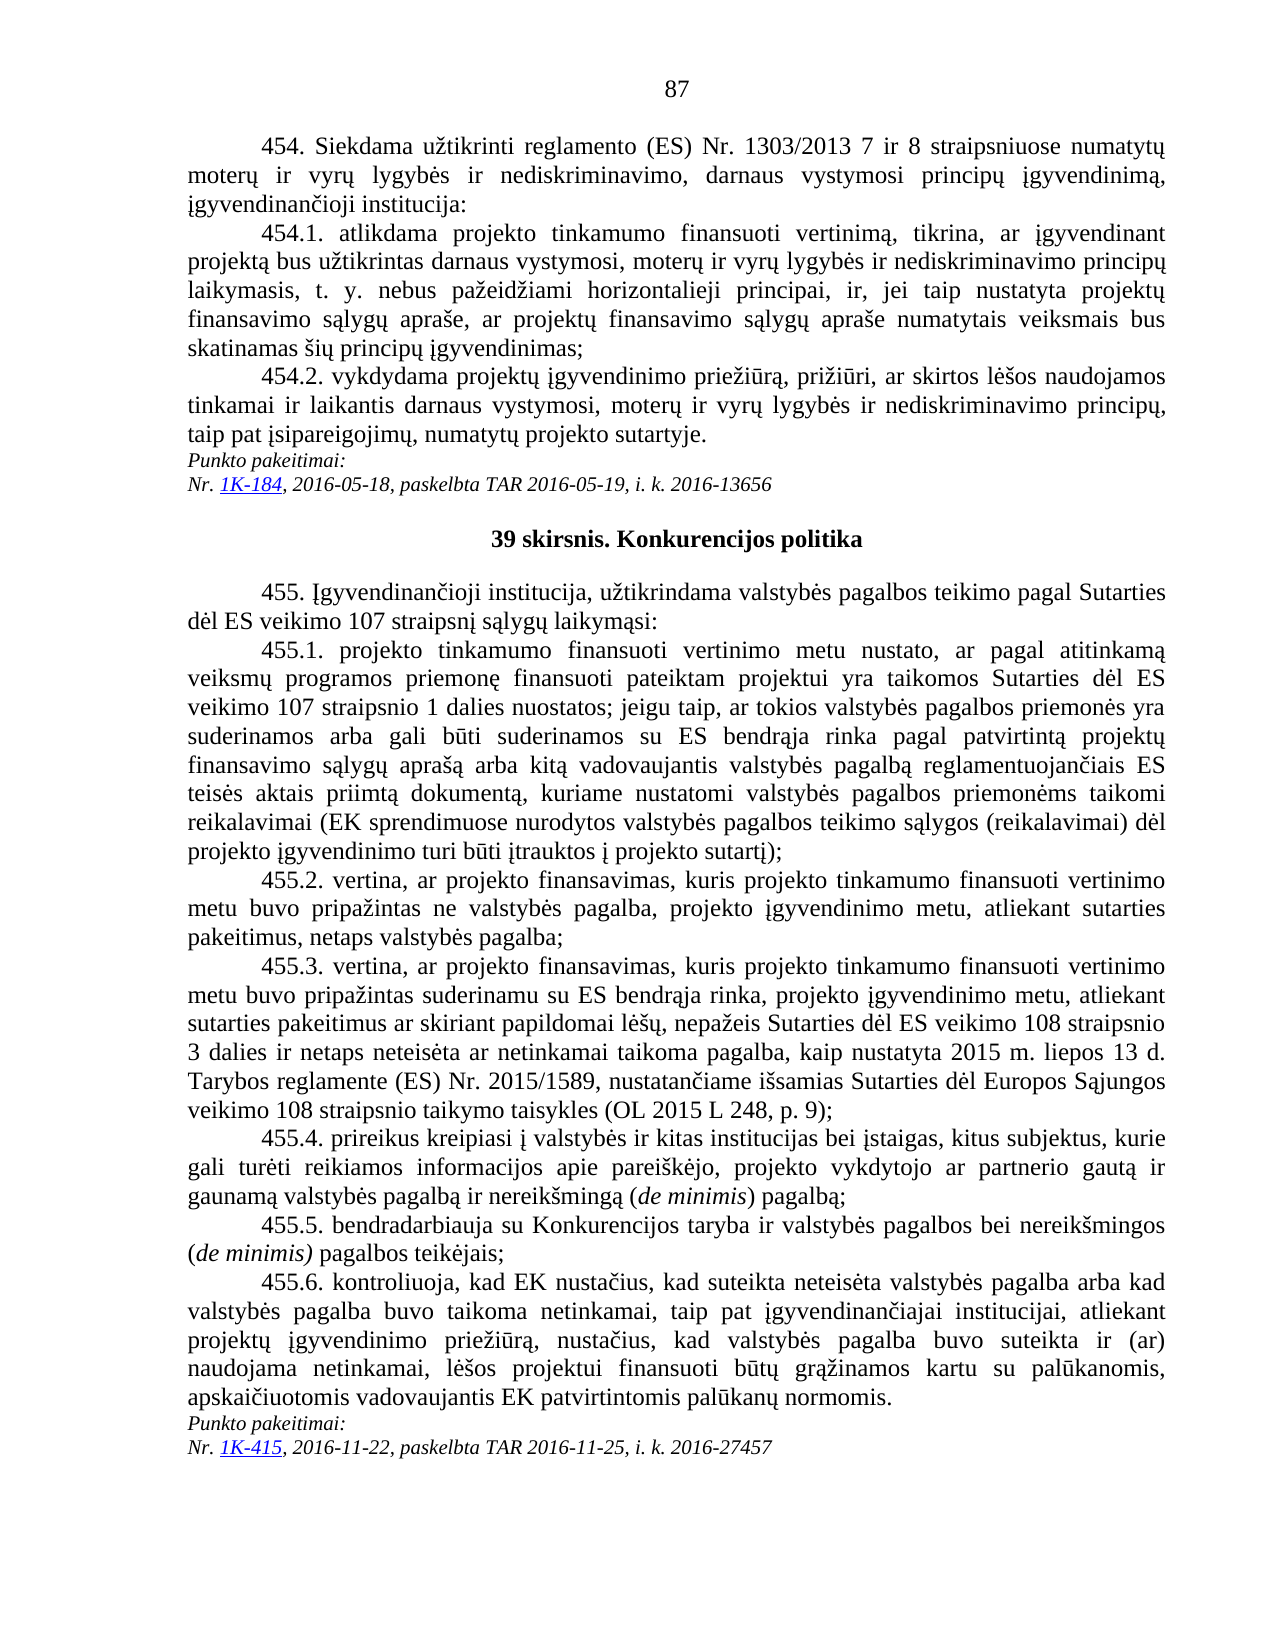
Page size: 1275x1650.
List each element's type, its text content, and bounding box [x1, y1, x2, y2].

text 455.1. projekto tinkamumo finansuoti vertinimo metu nustato, ar pagal atitinkamą veiksmų programos priemonę finansuoti pateiktam projektui yra taikomos Sutarties dėl ES veikimo 107 straipsnio 1 dalies nuostatos; jeigu taip, ar tokios valstybės pagalbos priemonės yra suderinamos arba gali būti suderinamos su ES bendrąja rinka pagal patvirtintą projektų finansavimo sąlygų aprašą arba kitą vadovaujantis valstybės pagalbą reglamentuojančiais ES teisės aktais priimtą dokumentą, kuriame nustatomi valstybės pagalbos priemonėms taikomi reikalavimai (EK sprendimuose nurodytos valstybės pagalbos teikimo sąlygos (reikalavimai) dėl projekto įgyvendinimo turi būti įtrauktos į projekto sutartį); [187, 635, 1167, 865]
text 455. Įgyvendinančioji institucija, užtikrindama valstybės pagalbos teikimo pagal Sutarties dėl ES veikimo 107 straipsnį sąlygų laikymąsi: [187, 577, 1167, 635]
text 454.2. vykdydama projektų įgyvendinimo priežiūrą, prižiūri, ar skirtos lėšos naudojamos tinkamai ir laikantis darnaus vystymosi, moterų ir vyrų lygybės ir nediskriminavimo principų, taip pat įsipareigojimų, numatytų projekto sutartyje. [187, 361, 1167, 448]
text 455.6. kontroliuoja, kad EK nustačius, kad suteikta neteisėta valstybės pagalba arba kad valstybės pagalba buvo taikoma netinkamai, taip pat įgyvendinančiajai institucijai, atliekant projektų įgyvendinimo priežiūrą, nustačius, kad valstybės pagalba buvo suteikta ir (ar) naudojama netinkamai, lėšos projektui finansuoti būtų grąžinamos kartu su palūkanomis, apskaičiuotomis vadovaujantis EK patvirtintomis palūkanų normomis. [187, 1267, 1167, 1411]
text Nr. 1K-415, 2016-11-22, paskelbta TAR 2016-11-25, i. k. 2016-27457 [187, 1435, 1167, 1459]
text 454.1. atlikdama projekto tinkamumo finansuoti vertinimą, tikrina, ar įgyvendinant projektą bus užtikrintas darnaus vystymosi, moterų ir vyrų lygybės ir nediskriminavimo principų laikymasis, t. y. nebus pažeidžiami horizontalieji principai, ir, jei taip nustatyta projektų finansavimo sąlygų apraše, ar projektų finansavimo sąlygų apraše numatytais veiksmais bus skatinamas šių principų įgyvendinimas; [187, 218, 1167, 361]
text 454. Siekdama užtikrinti reglamento (ES) Nr. 1303/2013 7 ir 8 straipsniuose numatytų moterų ir vyrų lygybės ir nediskriminavimo, darnaus vystymosi principų įgyvendinimą, įgyvendinančioji institucija: [187, 131, 1167, 218]
subtitle 39 skirsnis. Konkurencijos politika [246, 524, 1107, 553]
text 455.3. vertina, ar projekto finansavimas, kuris projekto tinkamumo finansuoti vertinimo metu buvo pripažintas suderinamu su ES bendrąja rinka, projekto įgyvendinimo metu, atliekant sutarties pakeitimus ar skiriant papildomai lėšų, nepažeis Sutarties dėl ES veikimo 108 straipsnio 3 dalies ir netaps neteisėta ar netinkamai taikoma pagalba, kaip nustatyta 2015 m. liepos 13 d. Tarybos reglamente (ES) Nr. 2015/1589, nustatančiame išsamias Sutarties dėl Europos Sąjungos veikimo 108 straipsnio taikymo taisykles (OL 2015 L 248, p. 9); [187, 951, 1167, 1123]
text Punkto pakeitimai: [187, 1411, 1167, 1435]
text Punkto pakeitimai: [187, 448, 1167, 472]
text 455.5. bendradarbiauja su Konkurencijos taryba ir valstybės pagalbos bei nereikšmingos (de minimis) pagalbos teikėjais; [187, 1210, 1167, 1267]
text Nr. 1K-184, 2016-05-18, paskelbta TAR 2016-05-19, i. k. 2016-13656 [187, 472, 1167, 496]
text 455.4. prireikus kreipiasi į valstybės ir kitas institucijas bei įstaigas, kitus subjektus, kurie gali turėti reikiamos informacijos apie pareiškėjo, projekto vykdytojo ar partnerio gautą ir gaunamą valstybės pagalbą ir nereikšmingą (de minimis) pagalbą; [187, 1123, 1167, 1210]
text 455.2. vertina, ar projekto finansavimas, kuris projekto tinkamumo finansuoti vertinimo metu buvo pripažintas ne valstybės pagalba, projekto įgyvendinimo metu, atliekant sutarties pakeitimus, netaps valstybės pagalba; [187, 865, 1167, 951]
